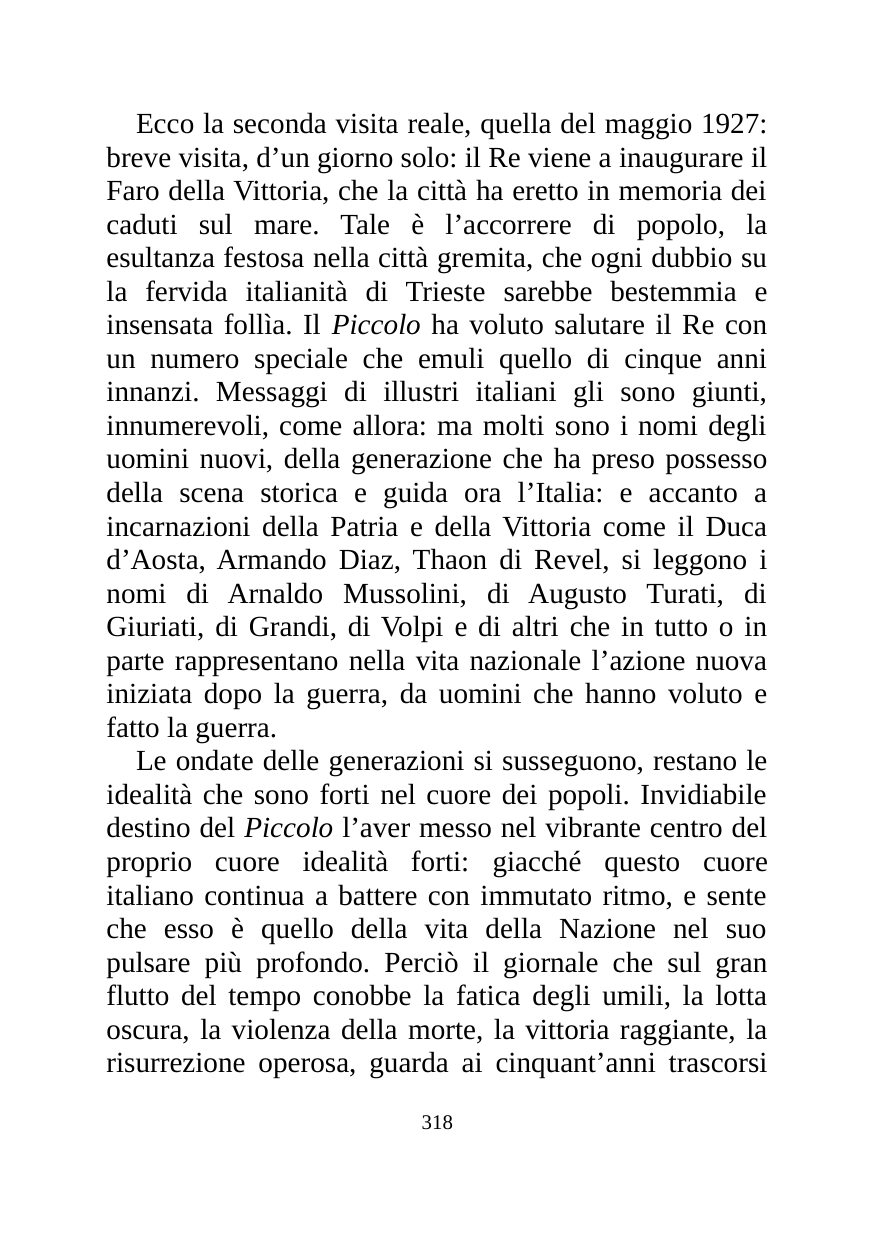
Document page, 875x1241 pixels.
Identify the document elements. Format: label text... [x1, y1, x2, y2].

text Le ondate delle generazioni si susseguono, restano le idealità che sono forti nel cuore dei popoli. Invidiabile destino del Piccolo l’aver messo nel vibrante centro del proprio cuore idealità forti: giacché questo cuore italiano continua a battere con immutato ritmo, e sente che esso è quello della vita della Nazione nel suo pulsare più profondo. Perciò il giornale che sul gran flutto del tempo conobbe la fatica degli umili, la lotta oscura, la violenza della morte, la vittoria raggiante, la risurrezione operosa, guarda ai cinquant’anni trascorsi [106, 743, 768, 1079]
text Ecco la seconda visita reale, quella del maggio 1927: breve visita, d’un giorno solo: il Re viene a inaugurare il Faro della Vittoria, che la città ha eretto in memoria dei caduti sul mare. Tale è l’accorrere di popolo, la esultanza festosa nella città gremita, che ogni dubbio su la fervida italianità di Trieste sarebbe bestemmia e insensata follìa. Il Piccolo ha voluto salutare il Re con un numero speciale che emuli quello di cinque anni innanzi. Messaggi di illustri italiani gli sono giunti, innumerevoli, come allora: ma molti sono i nomi degli uomini nuovi, della generazione che ha preso possesso della scena storica e guida ora l’Italia: e accanto a incarnazioni della Patria e della Vittoria come il Duca d’Aosta, Armando Diaz, Thaon di Revel, si leggono i nomi di Arnaldo Mussolini, di Augusto Turati, di Giuriati, di Grandi, di Volpi e di altri che in tutto o in parte rappresentano nella vita nazionale l’azione nuova iniziata dopo la guerra, da uomini che hanno voluto e fatto la guerra. [106, 106, 768, 743]
